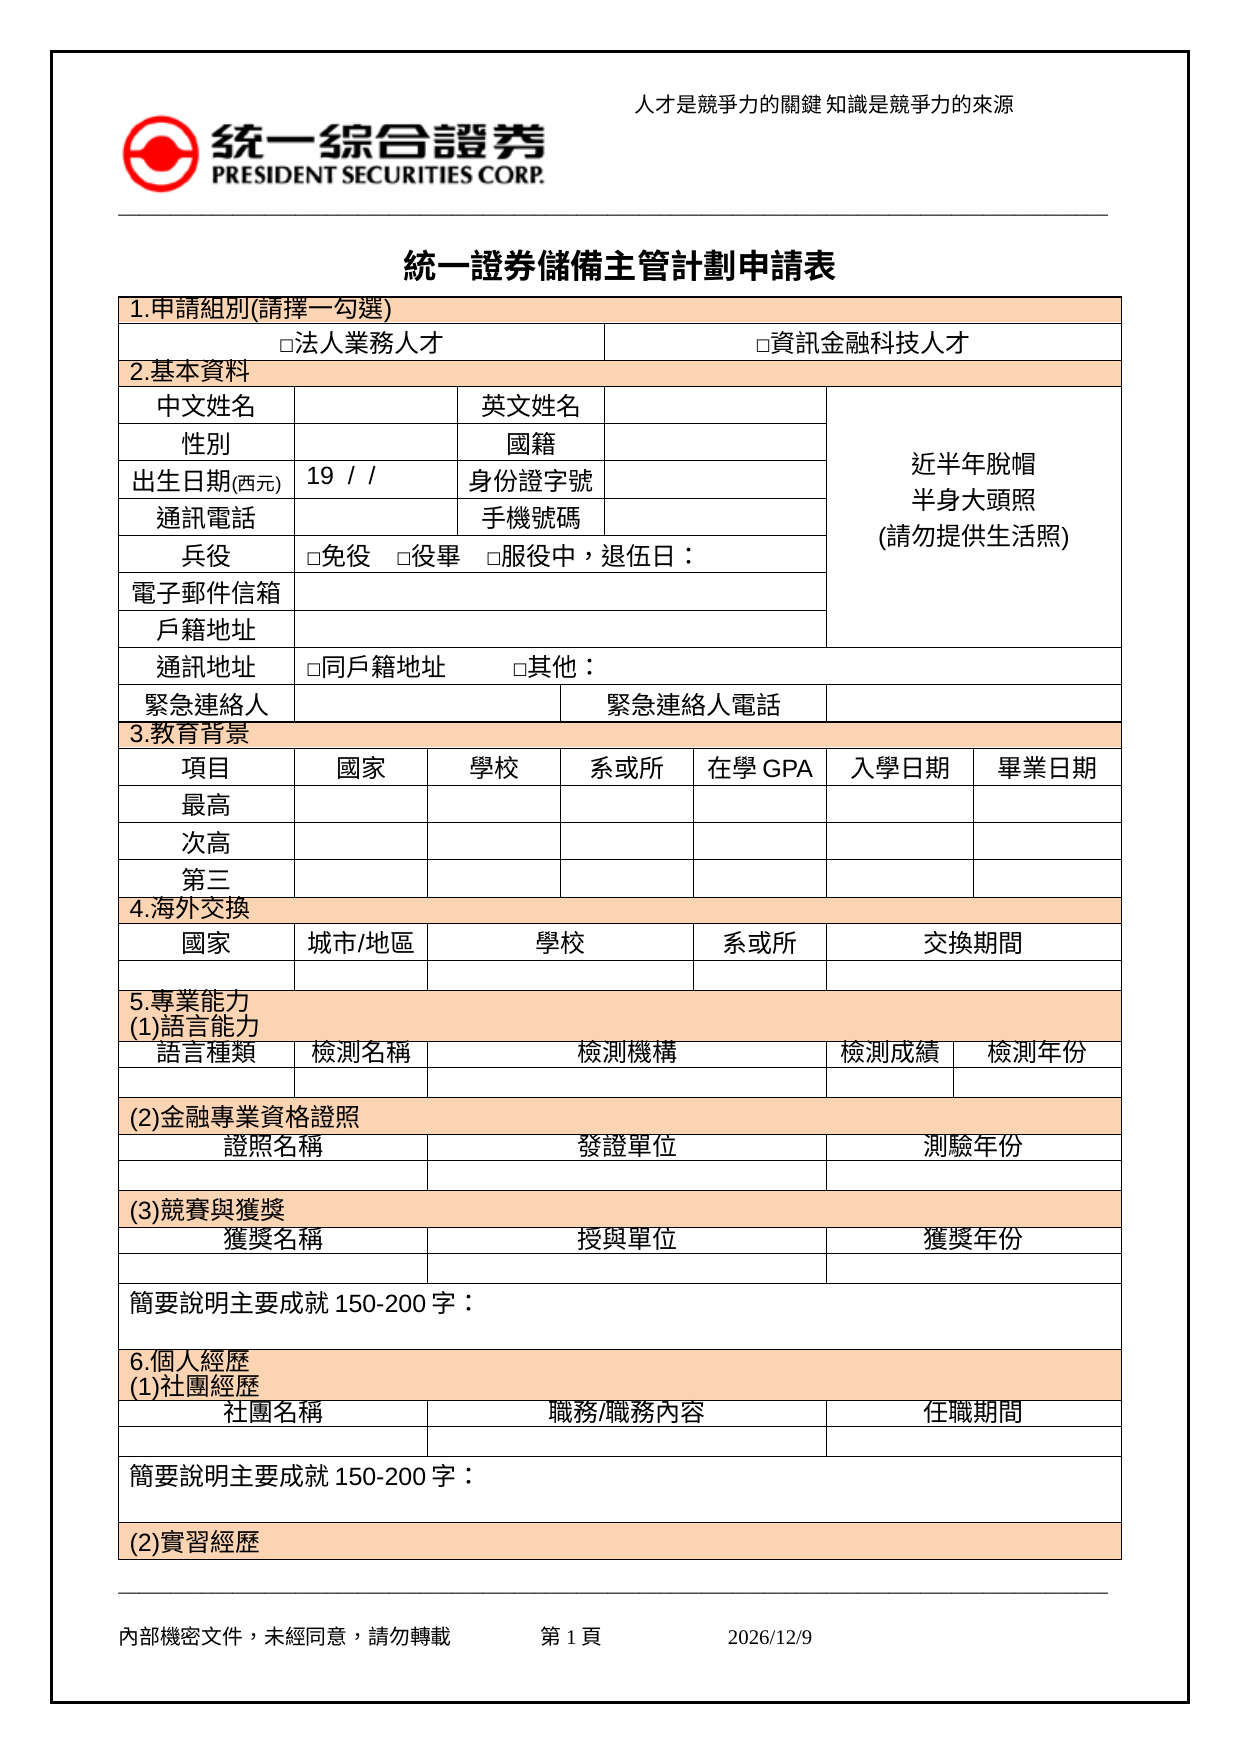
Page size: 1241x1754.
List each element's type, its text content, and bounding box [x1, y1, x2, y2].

table_cell [295, 961, 427, 990]
table_cell 5.專業能力 (1)語言能力 [119, 991, 1121, 1041]
table_cell [295, 424, 457, 460]
table_cell [295, 499, 457, 535]
table_cell [295, 823, 427, 859]
table_cell [827, 786, 973, 822]
table_cell [295, 611, 826, 647]
text 統一證券儲備主管計劃申請表 [118, 255, 1122, 284]
table_cell 6.個人經歷 (1)社團經歷 [119, 1350, 1121, 1400]
table_cell 通訊電話 [119, 499, 294, 535]
table_cell 交換期間 [827, 924, 1121, 960]
table_cell [827, 823, 973, 859]
table_cell 身份證字號 [458, 461, 604, 498]
table_cell [974, 860, 1121, 897]
table_cell 測驗年份 [827, 1135, 1121, 1160]
table_cell 手機號碼 [458, 499, 604, 535]
table_cell 職務/職務內容 [428, 1401, 826, 1426]
table_cell 檢測成績 [827, 1042, 953, 1067]
table_cell 入學日期 [827, 749, 973, 785]
table_cell 中文姓名 [119, 387, 294, 423]
table_cell [605, 499, 826, 535]
table_cell 簡要說明主要成就150-200字： [119, 1457, 1121, 1522]
table_cell [119, 1161, 427, 1190]
table_cell 畢業日期 [974, 749, 1121, 785]
table_cell ☐其他： [501, 648, 1121, 684]
table_cell 2.基本資料 [119, 361, 1121, 386]
table_cell 緊急連絡人電話 [561, 685, 826, 721]
table_cell 3.教育背景 [119, 723, 1121, 747]
table_cell ☐法人業務人才 [119, 324, 604, 360]
table_cell [428, 823, 560, 859]
table_cell [694, 860, 826, 897]
table_cell 項目 [119, 749, 294, 785]
table_cell 性別 [119, 424, 294, 460]
table_cell [119, 961, 294, 990]
table_cell 在學GPA [694, 749, 826, 785]
table_cell 4.海外交換 [119, 898, 1121, 923]
table_cell 檢測機構 [428, 1042, 826, 1067]
table_cell [428, 1254, 826, 1283]
table_cell 系或所 [561, 749, 693, 785]
table_cell 最高 [119, 786, 294, 822]
table_cell (2)實習經歷 [119, 1523, 1121, 1559]
table_cell 英文姓名 [458, 387, 604, 423]
table_cell [694, 823, 826, 859]
table_cell [119, 1254, 427, 1283]
table_cell 檢測年份 [954, 1042, 1121, 1067]
table_cell [428, 1068, 826, 1097]
table_cell [428, 961, 693, 990]
table_cell 授與單位 [428, 1228, 826, 1253]
table_cell 獲獎年份 [827, 1228, 1121, 1253]
table_cell [428, 1427, 826, 1456]
table_cell [694, 961, 826, 990]
table_cell 檢測名稱 [295, 1042, 427, 1067]
table_cell [827, 1427, 1121, 1456]
table_cell 語言種類 [119, 1042, 294, 1067]
table_cell 出生日期(西元) [119, 461, 294, 498]
table_cell ☐免役 ☐役畢 ☐服役中，退伍日： [295, 536, 826, 572]
table_cell [561, 823, 693, 859]
table_cell [295, 685, 560, 721]
table_cell 電子郵件信箱 [119, 573, 294, 609]
table_cell 次高 [119, 823, 294, 859]
table_cell ☐資訊金融科技人才 [605, 324, 1121, 360]
table_cell [428, 860, 560, 897]
table_cell [827, 685, 1121, 721]
table_cell 簡要說明主要成就150-200字： [119, 1284, 1121, 1349]
table_cell [974, 786, 1121, 822]
table_cell [561, 786, 693, 822]
table_cell 系或所 [694, 924, 826, 960]
table_cell [428, 1161, 826, 1190]
table_cell 19 / / [295, 461, 457, 498]
table_cell [605, 387, 826, 423]
table_cell 第三 [119, 860, 294, 897]
table_cell [605, 424, 826, 460]
table_cell 社團名稱 [119, 1401, 427, 1426]
table_cell 獲獎名稱 [119, 1228, 427, 1253]
table_cell [428, 786, 560, 822]
table_cell 學校 [428, 924, 693, 960]
table_cell 任職期間 [827, 1401, 1121, 1426]
table_cell 證照名稱 [119, 1135, 427, 1160]
table_cell 兵役 [119, 536, 294, 572]
table_cell [827, 860, 973, 897]
table_cell 戶籍地址 [119, 611, 294, 647]
table_cell [561, 860, 693, 897]
table_cell ☐同戶籍地址 [295, 648, 501, 684]
table_cell 城市/地區 [295, 924, 427, 960]
table_cell [295, 1068, 427, 1097]
table_cell [827, 1254, 1121, 1283]
table_cell [827, 961, 1121, 990]
table_cell (3)競賽與獲獎 [119, 1191, 1121, 1227]
table_cell 國家 [295, 749, 427, 785]
table_cell 學校 [428, 749, 560, 785]
table_cell 發證單位 [428, 1135, 826, 1160]
table_cell 國籍 [458, 424, 604, 460]
table_cell 緊急連絡人 [119, 685, 294, 721]
table_cell 通訊地址 [119, 648, 294, 684]
table_cell 近半年脫帽 半身大頭照 (請勿提供生活照) [827, 387, 1121, 647]
table_cell [974, 823, 1121, 859]
table_cell [295, 573, 826, 609]
table_cell [605, 461, 826, 498]
table_cell [694, 786, 826, 822]
table_cell [119, 1068, 294, 1097]
table_cell [827, 1161, 1121, 1190]
table_cell [295, 860, 427, 897]
table_cell 國家 [119, 924, 294, 960]
table_cell [954, 1068, 1121, 1097]
table_cell [295, 786, 427, 822]
table_cell [295, 387, 457, 423]
table_header 1.申請組別(請擇一勾選) [119, 298, 1121, 322]
table_cell (2)金融專業資格證照 [119, 1098, 1121, 1134]
table_cell [119, 1427, 427, 1456]
table_cell [827, 1068, 953, 1097]
